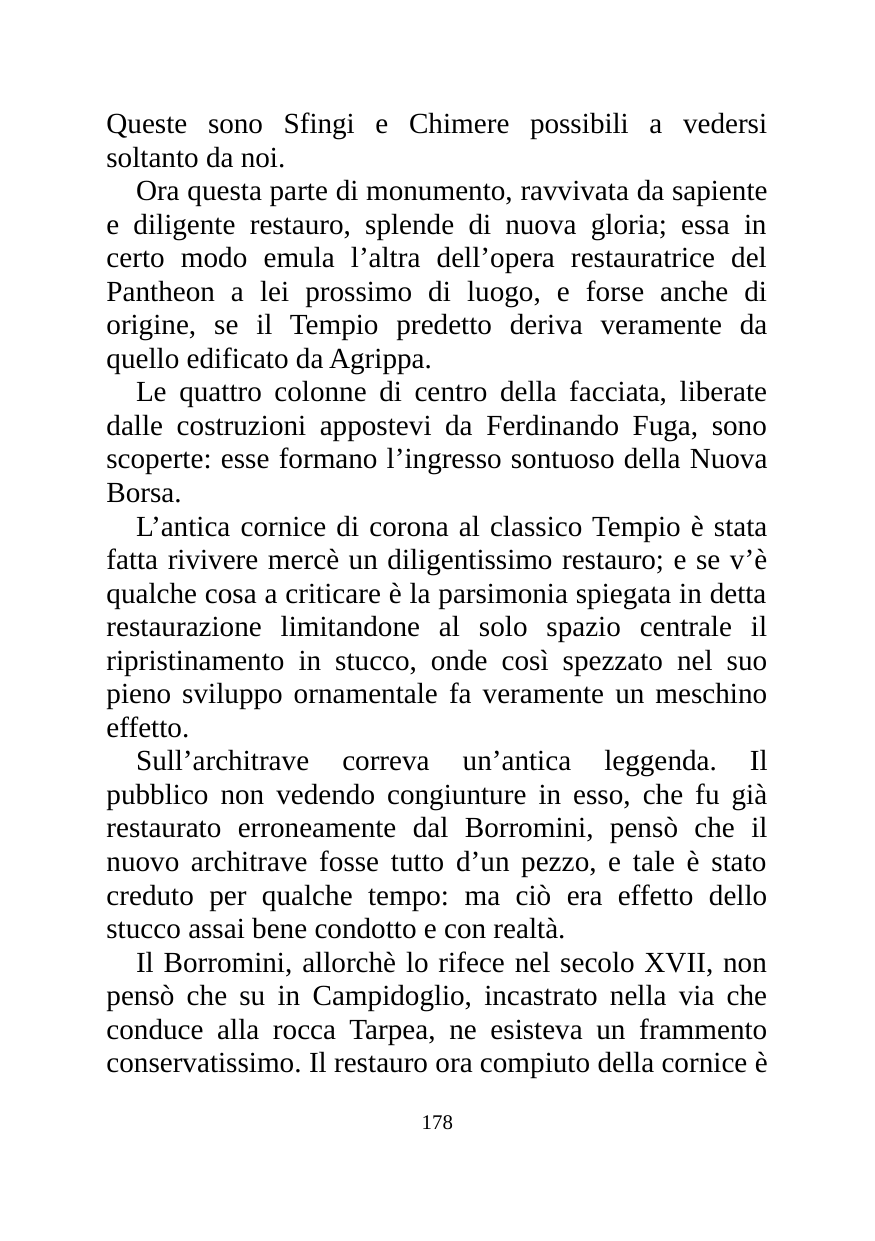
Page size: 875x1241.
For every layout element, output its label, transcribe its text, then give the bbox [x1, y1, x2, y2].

text Il Borromini, allorchè lo rifece nel secolo XVII, non pensò che su in Campidoglio, incastrato nella via che conduce alla rocca Tarpea, ne esisteva un frammento conservatissimo. Il restauro ora compiuto della cornice è [106, 945, 768, 1079]
text L’antica cornice di corona al classico Tempio è stata fatta rivivere mercè un diligentissimo restauro; e se v’è qualche cosa a criticare è la parsimonia spiegata in detta restaurazione limitandone al solo spazio centrale il ripristinamento in stucco, onde così spezzato nel suo pieno sviluppo ornamentale fa veramente un meschino effetto. [106, 509, 768, 743]
text Queste sono Sfingi e Chimere possibili a vedersi soltanto da noi. [106, 106, 768, 173]
text Ora questa parte di monumento, ravvivata da sapiente e diligente restauro, splende di nuova gloria; essa in certo modo emula l’altra dell’opera restauratrice del Pantheon a lei prossimo di luogo, e forse anche di origine, se il Tempio predetto deriva veramente da quello edificato da Agrippa. [106, 173, 768, 374]
text Sull’architrave correva un’antica leggenda. Il pubblico non vedendo congiunture in esso, che fu già restaurato erroneamente dal Borromini, pensò che il nuovo architrave fosse tutto d’un pezzo, e tale è stato creduto per qualche tempo: ma ciò era effetto dello stucco assai bene condotto e con realtà. [106, 743, 768, 945]
text Le quattro colonne di centro della facciata, liberate dalle costruzioni appostevi da Ferdinando Fuga, sono scoperte: esse formano l’ingresso sontuoso della Nuova Borsa. [106, 374, 768, 509]
